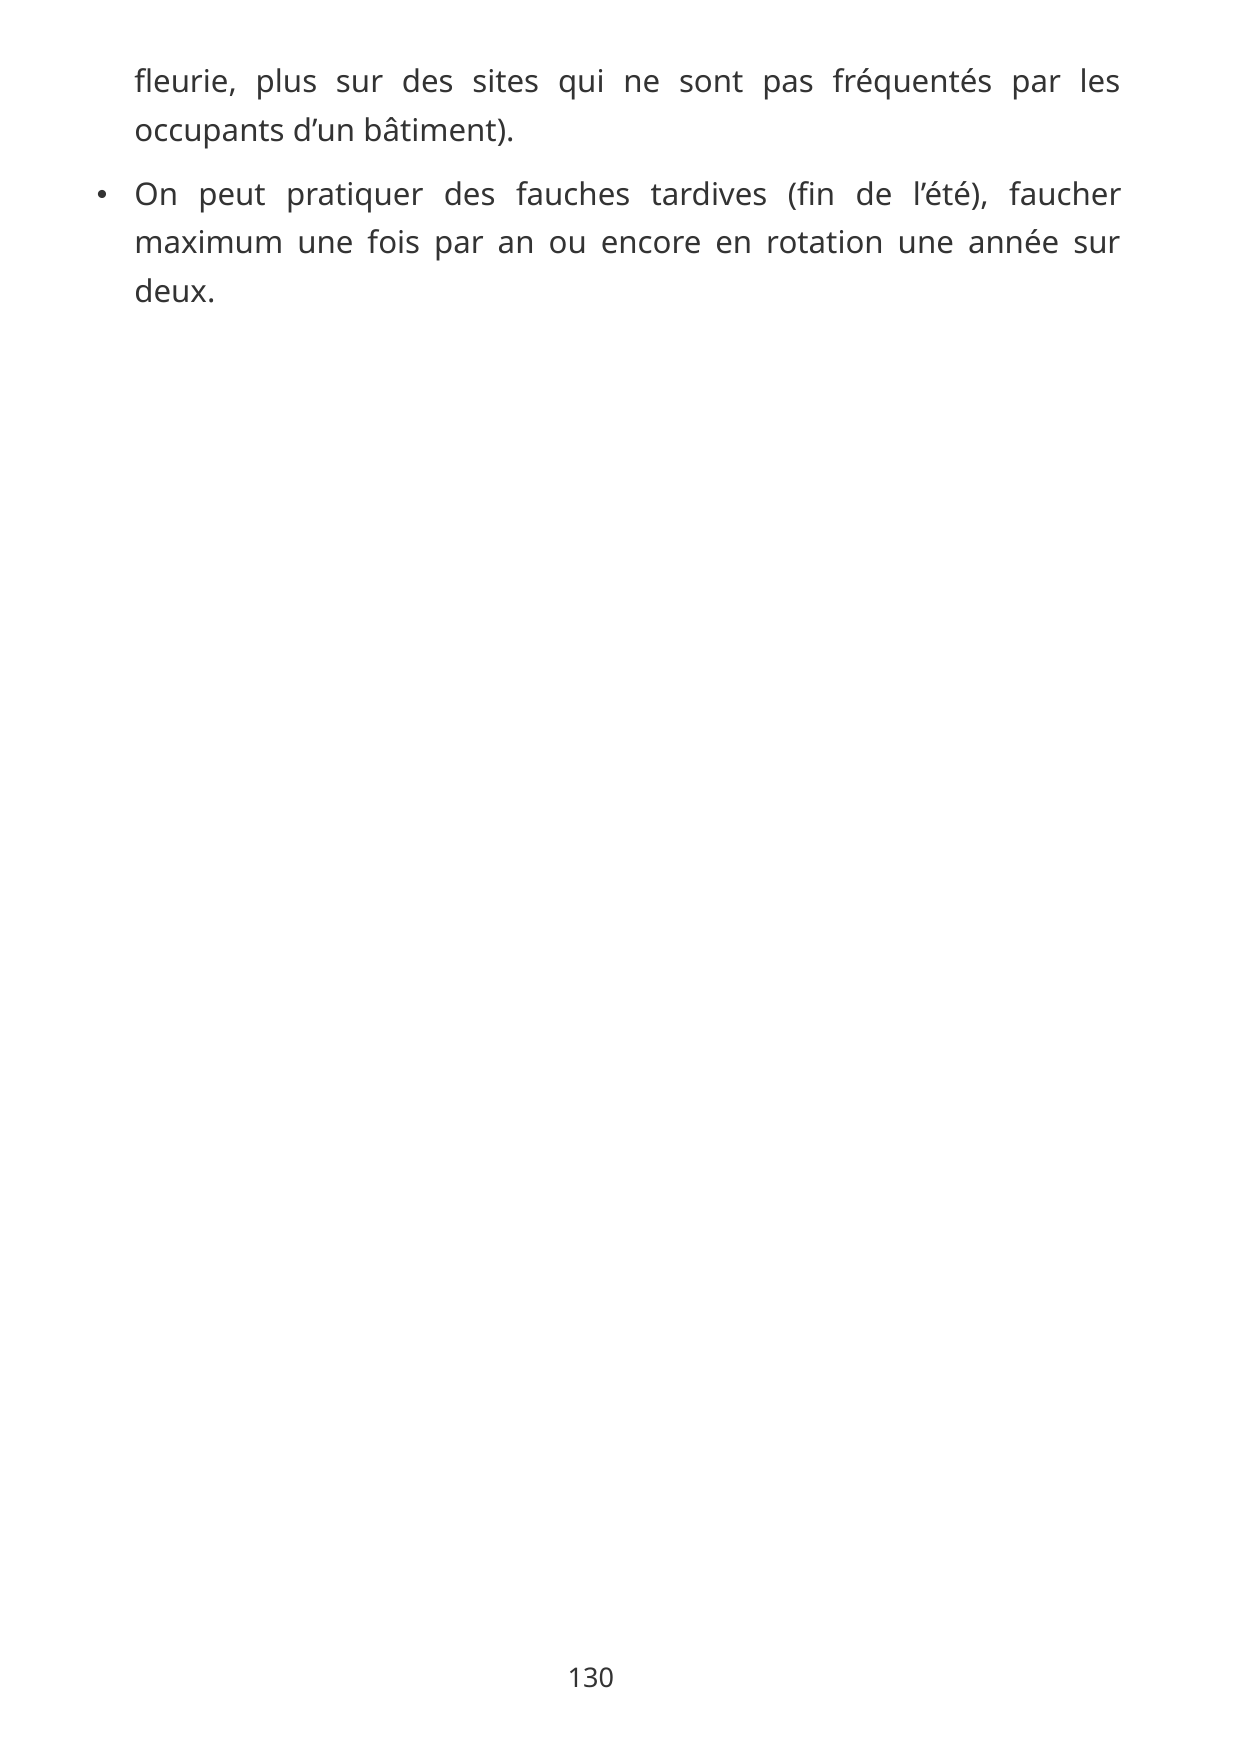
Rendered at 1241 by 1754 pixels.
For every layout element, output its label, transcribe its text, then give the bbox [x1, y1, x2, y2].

list fleurie, plus sur des sites qui ne sont pas fréquentés par les occupants d’un bâtiment). [97, 59, 1122, 151]
list On peut pratiquer des fauches tardives (fin de l’été), faucher maximum une fois par an ou encore en rotation une année sur deux. [97, 172, 1122, 312]
